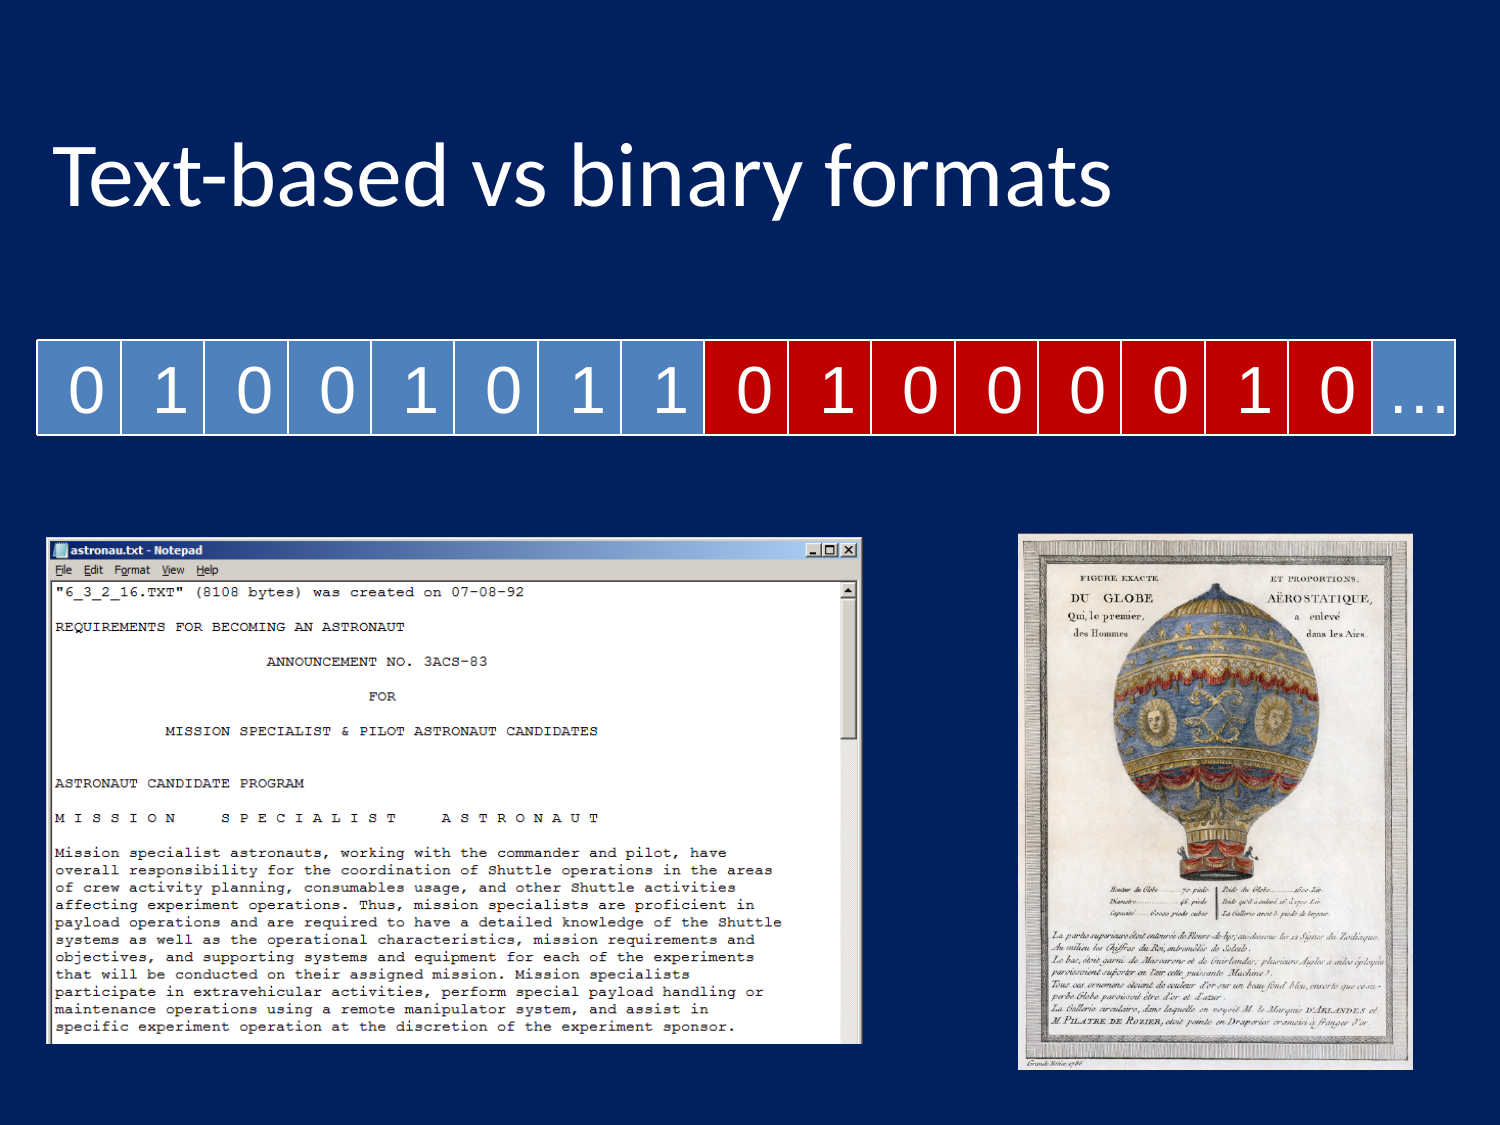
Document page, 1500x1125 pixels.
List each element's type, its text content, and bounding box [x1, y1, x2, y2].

text_box 1 [622, 341, 703, 434]
text_box 0 [705, 341, 787, 434]
picture [1018, 533, 1413, 1070]
text_box 0 [289, 341, 370, 434]
text_box 1 [1206, 341, 1287, 434]
text_box 0 [956, 341, 1037, 434]
text_box 1 [539, 341, 620, 434]
text_box 0 [455, 341, 537, 434]
text_box … [1373, 341, 1454, 434]
text_box 0 [1039, 341, 1120, 434]
text_box 0 [1122, 341, 1204, 434]
picture [46, 537, 863, 1044]
text_box 1 [122, 341, 203, 434]
text_box 0 [1289, 341, 1371, 434]
text_box 0 [872, 341, 954, 434]
text_box 1 [372, 341, 453, 434]
text_box 0 [38, 341, 120, 434]
text_box 0 [205, 341, 287, 434]
text_box 1 [789, 341, 870, 434]
text_box Text-based vs binary formats [37, 106, 1446, 233]
